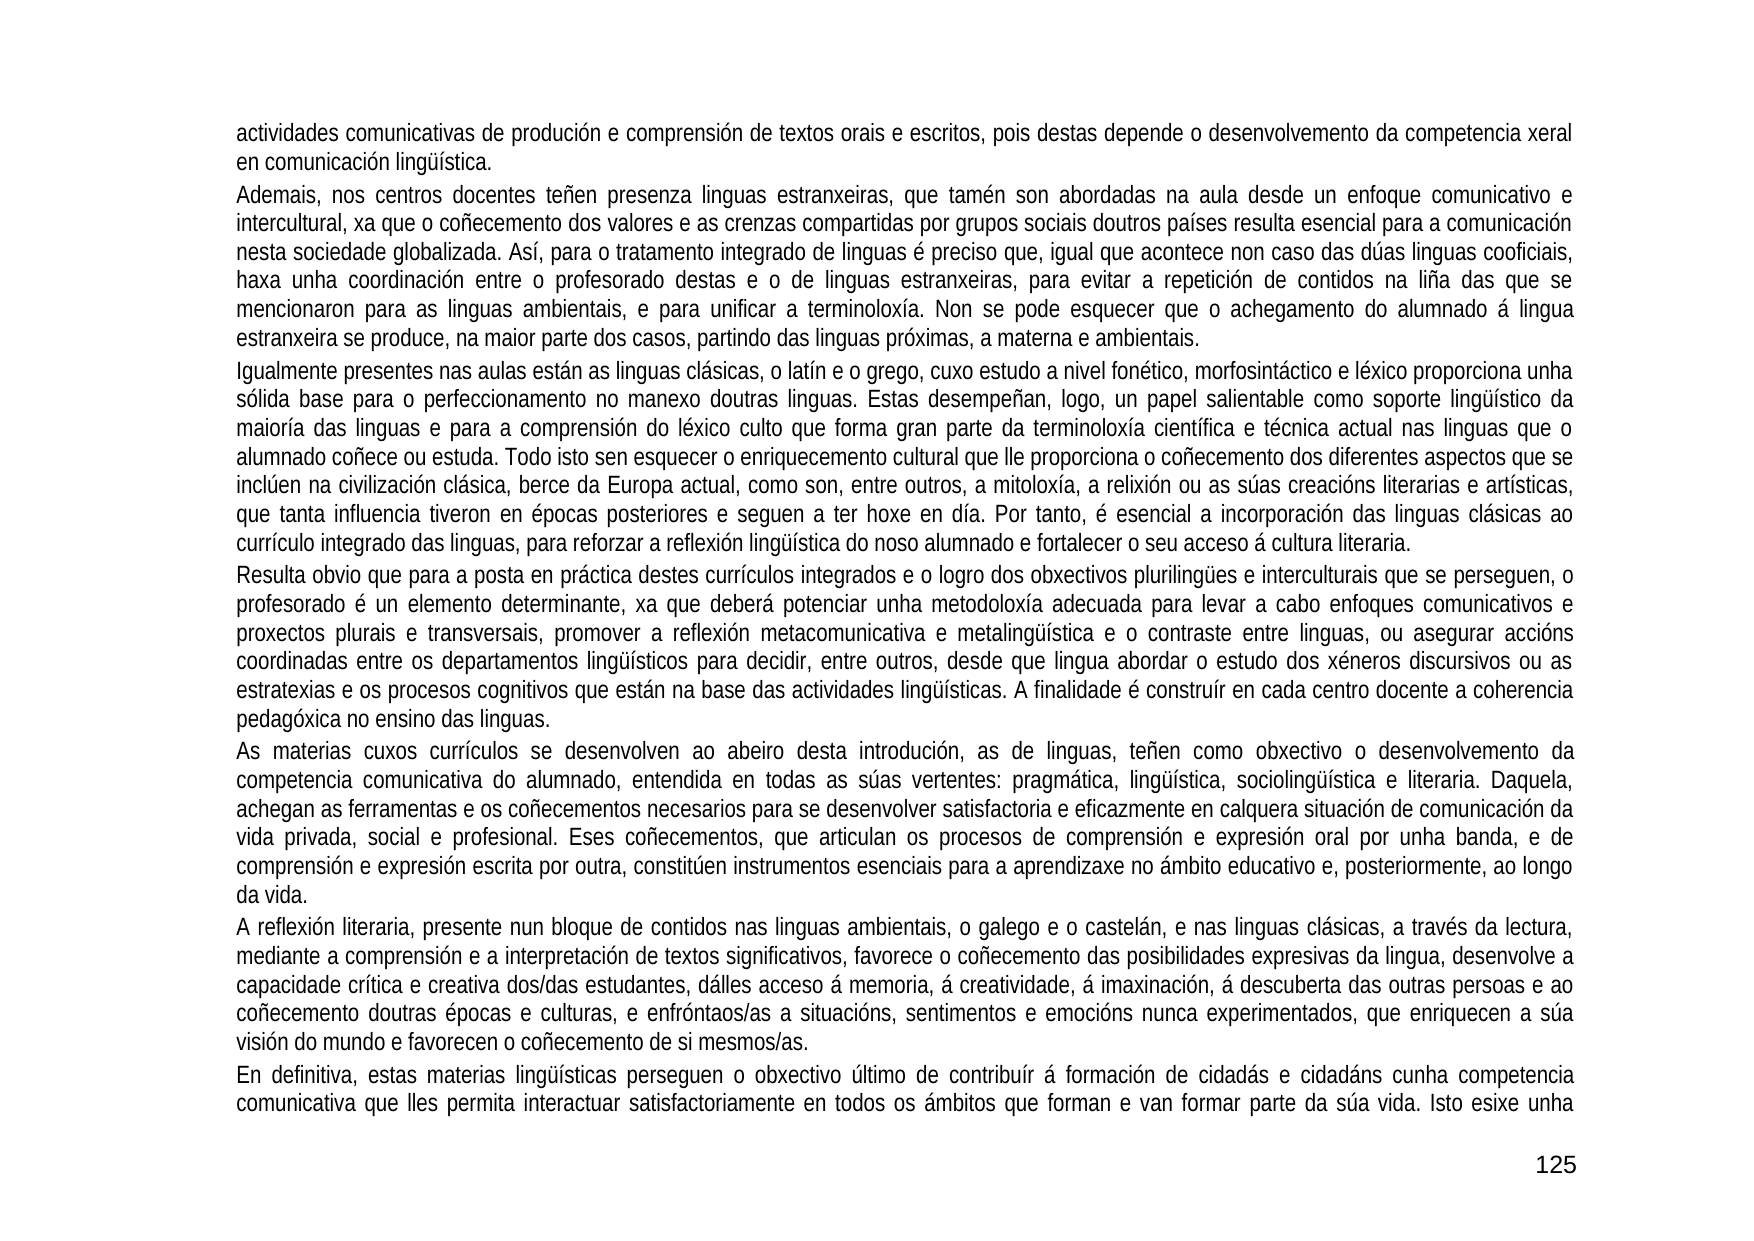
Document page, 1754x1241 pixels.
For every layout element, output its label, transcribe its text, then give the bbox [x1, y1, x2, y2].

text A reflexión literaria, presente nun bloque de contidos nas linguas ambientais, o galego e o castelán, e nas linguas clásicas, a través da lectura, mediante a comprensión e a interpretación de textos significativos, favorece o coñecemento das posibilidades expresivas da lingua, desenvolve a capacidade crítica e creativa dos/das estudantes, dálles acceso á memoria, á creatividade, á imaxinación, á descuberta das outras persoas e ao coñecemento doutras épocas e culturas, e enfróntaos/as a situacións, sentimentos e emocións nunca experimentados, que enriquecen a súa visión do mundo e favorecen o coñecemento de si mesmos/as. [236, 912, 1577, 1056]
text As materias cuxos currículos se desenvolven ao abeiro desta introdución, as de linguas, teñen como obxectivo o desenvolvemento da competencia comunicativa do alumnado, entendida en todas as súas vertentes: pragmática, lingüística, sociolingüística e literaria. Daquela, achegan as ferramentas e os coñecementos necesarios para se desenvolver satisfactoria e eficazmente en calquera situación de comunicación da vida privada, social e profesional. Eses coñecementos, que articulan os procesos de comprensión e expresión oral por unha banda, e de comprensión e expresión escrita por outra, constitúen instrumentos esenciais para a aprendizaxe no ámbito educativo e, posteriormente, ao longo da vida. [236, 736, 1577, 908]
text actividades comunicativas de produción e comprensión de textos orais e escritos, pois destas depende o desenvolvemento da competencia xeral en comunicación lingüística. [236, 118, 1577, 175]
text Igualmente presentes nas aulas están as linguas clásicas, o latín e o grego, cuxo estudo a nivel fonético, morfosintáctico e léxico proporciona unha sólida base para o perfeccionamento no manexo doutras linguas. Estas desempeñan, logo, un papel salientable como soporte lingüístico da maioría das linguas e para a comprensión do léxico culto que forma gran parte da terminoloxía científica e técnica actual nas linguas que o alumnado coñece ou estuda. Todo isto sen esquecer o enriquecemento cultural que lle proporciona o coñecemento dos diferentes aspectos que se inclúen na civilización clásica, berce da Europa actual, como son, entre outros, a mitoloxía, a relixión ou as súas creacións literarias e artísticas, que tanta influencia tiveron en épocas posteriores e seguen a ter hoxe en día. Por tanto, é esencial a incorporación das linguas clásicas ao currículo integrado das linguas, para reforzar a reflexión lingüística do noso alumnado e fortalecer o seu acceso á cultura literaria. [236, 356, 1577, 556]
text Ademais, nos centros docentes teñen presenza linguas estranxeiras, que tamén son abordadas na aula desde un enfoque comunicativo e intercultural, xa que o coñecemento dos valores e as crenzas compartidas por grupos sociais doutros países resulta esencial para a comunicación nesta sociedade globalizada. Así, para o tratamento integrado de linguas é preciso que, igual que acontece non caso das dúas linguas cooficiais, haxa unha coordinación entre o profesorado destas e o de linguas estranxeiras, para evitar a repetición de contidos na liña das que se mencionaron para as linguas ambientais, e para unificar a terminoloxía. Non se pode esquecer que o achegamento do alumnado á lingua estranxeira se produce, na maior parte dos casos, partindo das linguas próximas, a materna e ambientais. [236, 179, 1577, 351]
text En definitiva, estas materias lingüísticas perseguen o obxectivo último de contribuír á formación de cidadás e cidadáns cunha competencia comunicativa que lles permita interactuar satisfactoriamente en todos os ámbitos que forman e van formar parte da súa vida. Isto esixe unha [236, 1060, 1577, 1117]
text Resulta obvio que para a posta en práctica destes currículos integrados e o logro dos obxectivos plurilingües e interculturais que se perseguen, o profesorado é un elemento determinante, xa que deberá potenciar unha metodoloxía adecuada para levar a cabo enfoques comunicativos e proxectos plurais e transversais, promover a reflexión metacomunicativa e metalingüística e o contraste entre linguas, ou asegurar accións coordinadas entre os departamentos lingüísticos para decidir, entre outros, desde que lingua abordar o estudo dos xéneros discursivos ou as estratexias e os procesos cognitivos que están na base das actividades lingüísticas. A finalidade é construír en cada centro docente a coherencia pedagóxica no ensino das linguas. [236, 560, 1577, 732]
